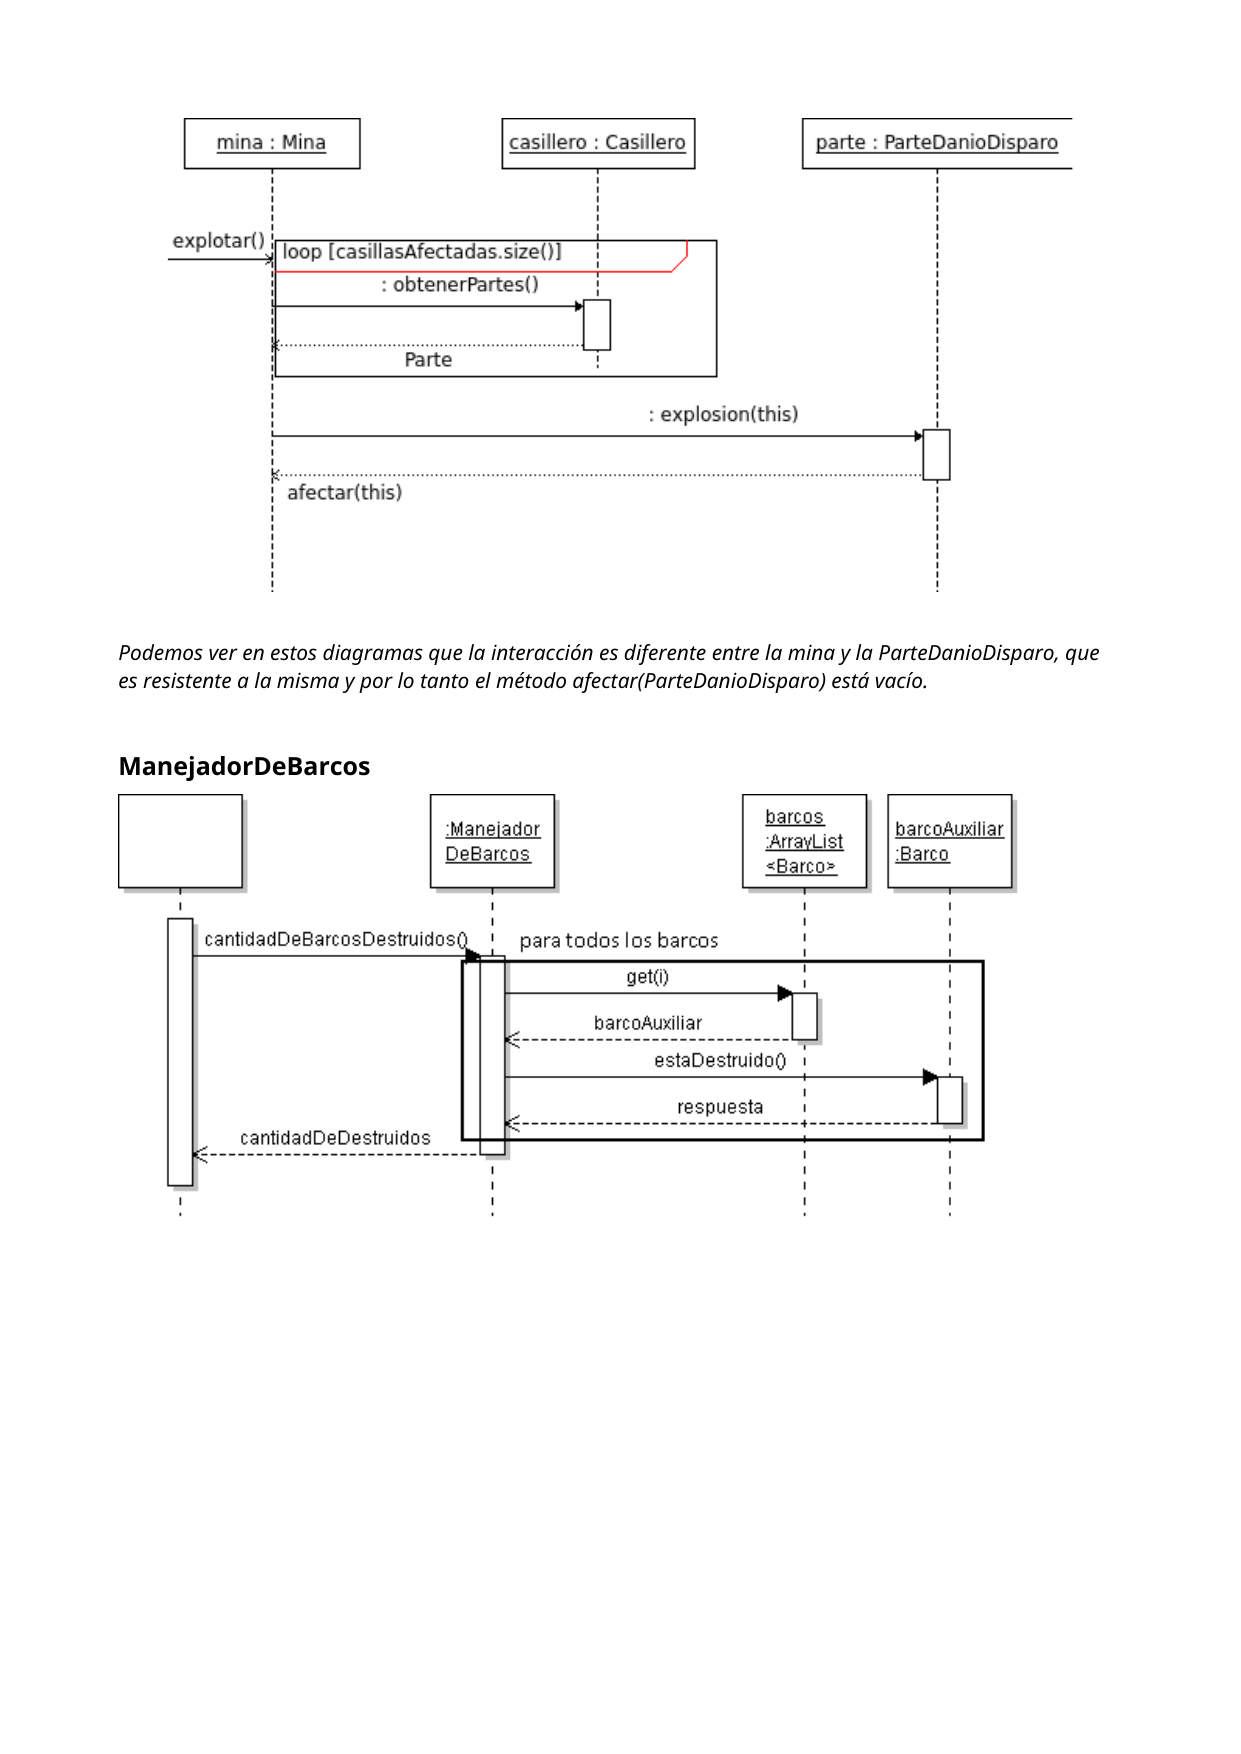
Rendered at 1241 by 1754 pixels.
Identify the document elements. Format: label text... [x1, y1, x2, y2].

text Podemos ver en estos diagramas que la interacción es diferente entre la mina y la ParteDanioDisparo, que es resistente a la misma y por lo tanto el método afectar(ParteDanioDisparo) está vacío. [118, 638, 1122, 695]
picture [167, 118, 1073, 592]
text ManejadorDeBarcos [118, 748, 1122, 782]
